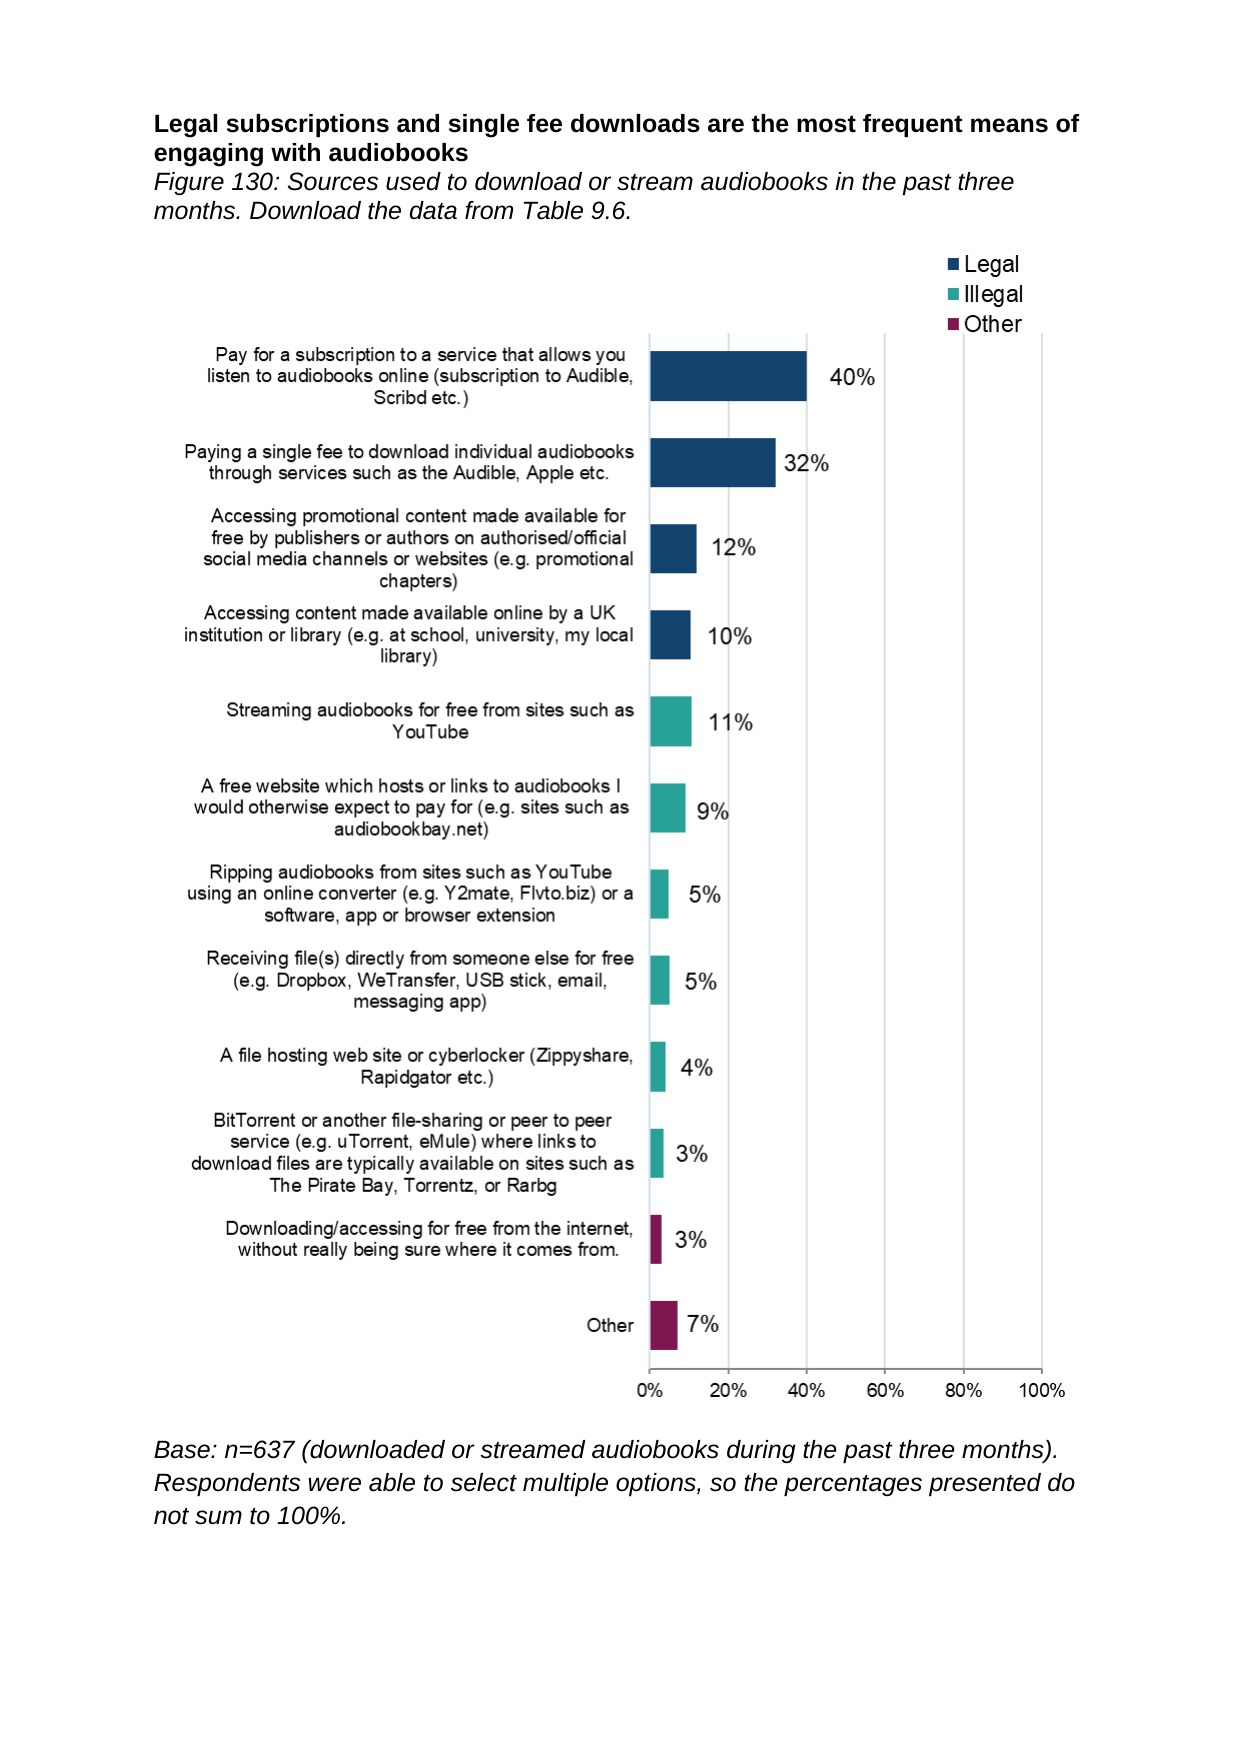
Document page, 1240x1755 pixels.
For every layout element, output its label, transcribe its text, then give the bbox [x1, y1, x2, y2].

subtitle Legal subscriptions and single fee downloads are the most frequent means of engaging with audiobooks [153, 109, 1089, 167]
text Figure 130: Sources used to download or stream audiobooks in the past three months. Download the data from Table 9.6. [153, 167, 1089, 224]
text Base: n=637 (downloaded or streamed audiobooks during the past three months). Respondents were able to select multiple options, so the percentages presented do not sum to 100%. [153, 1435, 1089, 1530]
